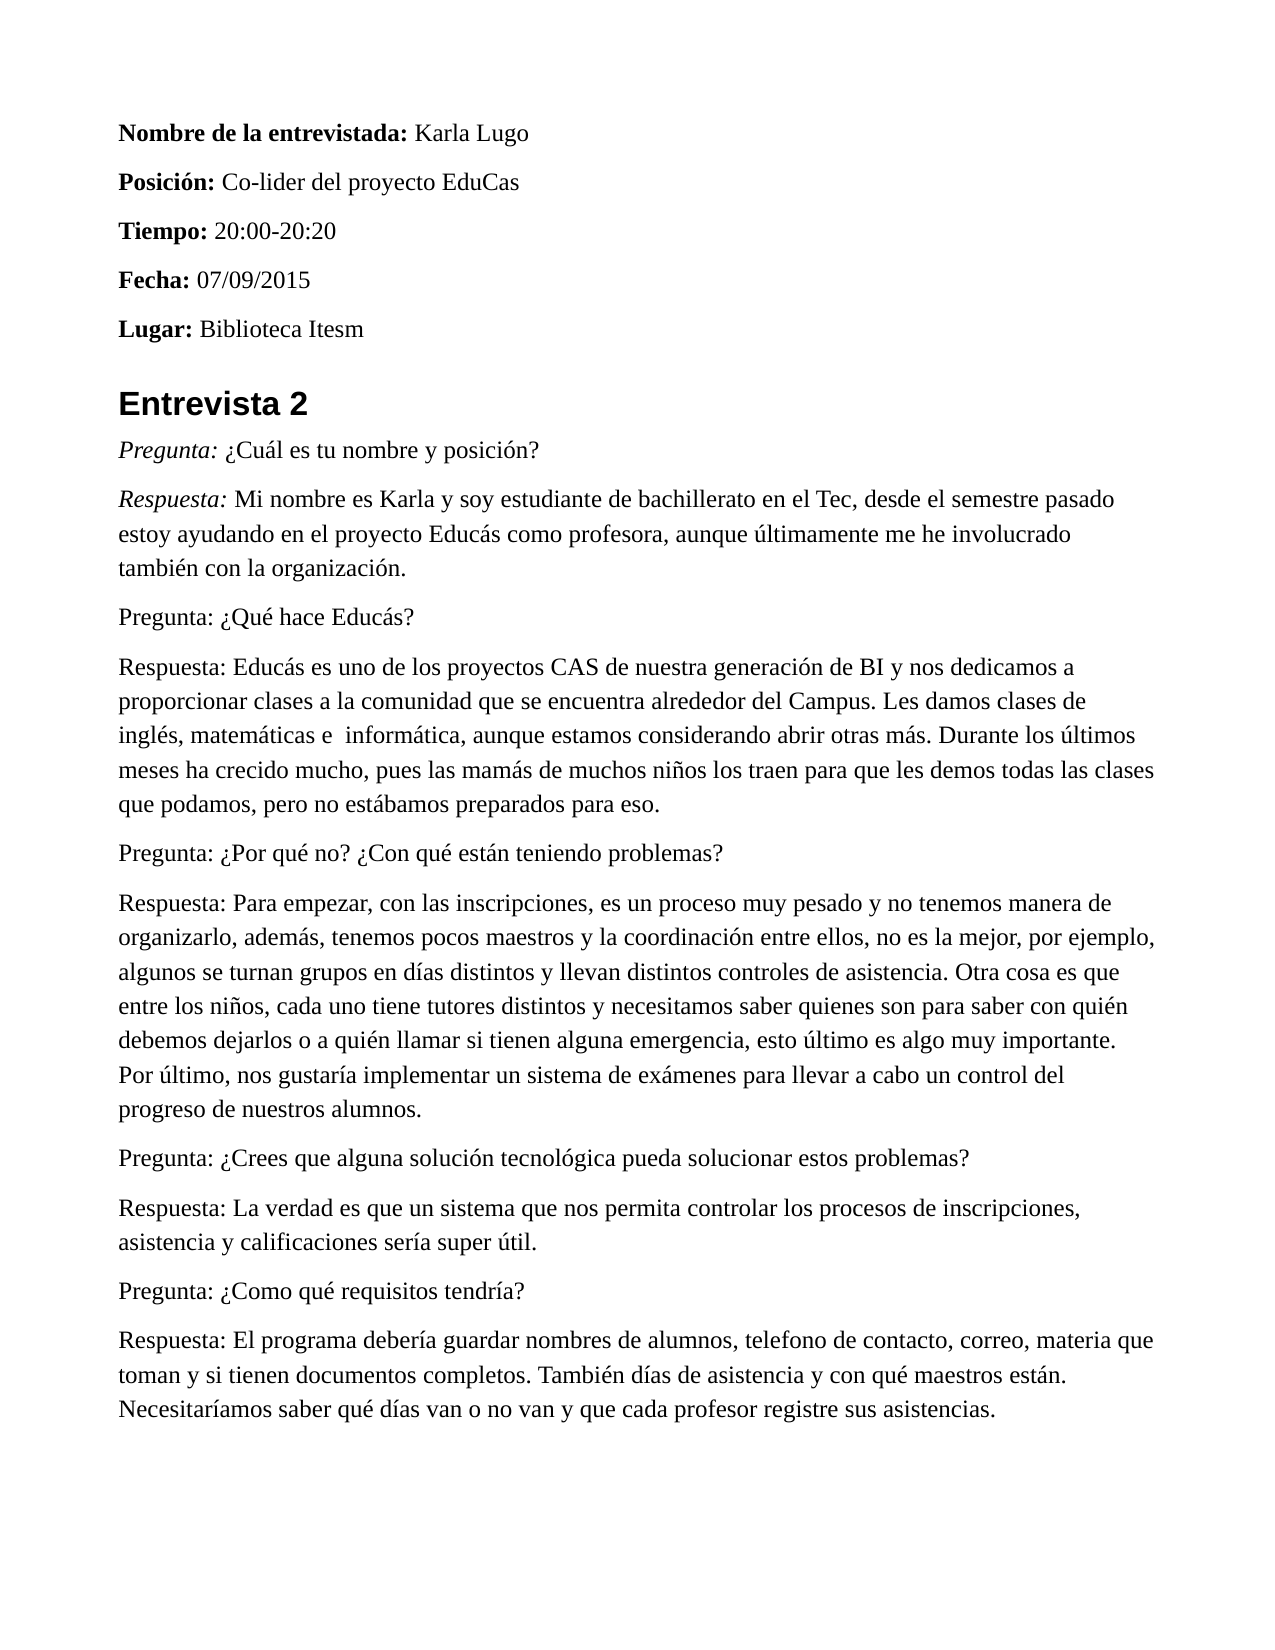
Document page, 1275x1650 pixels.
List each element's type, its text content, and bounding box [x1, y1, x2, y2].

text Pregunta: ¿Cuál es tu nombre y posición? [118, 435, 1157, 464]
text Pregunta: ¿Qué hace Educás? [118, 602, 1157, 631]
subtitle Entrevista 2 [118, 384, 1157, 423]
text Pregunta: ¿Por qué no? ¿Con qué están teniendo problemas? [118, 838, 1157, 867]
text Fecha: 07/09/2015 [118, 265, 1157, 294]
text Pregunta: ¿Crees que alguna solución tecnológica pueda solucionar estos problemas? [118, 1143, 1157, 1172]
text Respuesta: Para empezar, con las inscripciones, es un proceso muy pesado y no tenemos manera de organizarlo, además, tenemos pocos maestros y la coordinación entre ellos, no es la mejor, por ejemplo, algunos se turnan grupos en días distintos y llevan distintos controles de asistencia. Otra cosa es que entre los niños, cada uno tiene tutores distintos y necesitamos saber quienes son para saber con quién debemos dejarlos o a quién llamar si tienen alguna emergencia, esto último es algo muy importante. Por último, nos gustaría implementar un sistema de exámenes para llevar a cabo un control del progreso de nuestros alumnos. [118, 888, 1157, 1123]
text Posición: Co-lider del proyecto EduCas [118, 167, 1157, 196]
text Respuesta: El programa debería guardar nombres de alumnos, telefono de contacto, correo, materia que toman y si tienen documentos completos. También días de asistencia y con qué maestros están. Necesitaríamos saber qué días van o no van y que cada profesor registre sus asistencias. [118, 1325, 1157, 1423]
text Nombre de la entrevistada: Karla Lugo [118, 118, 1157, 147]
text Respuesta: Mi nombre es Karla y soy estudiante de bachillerato en el Tec, desde el semestre pasado estoy ayudando en el proyecto Educás como profesora, aunque últimamente me he involucrado también con la organización. [118, 484, 1157, 582]
text Lugar: Biblioteca Itesm [118, 314, 1157, 343]
text Respuesta: Educás es uno de los proyectos CAS de nuestra generación de BI y nos dedicamos a proporcionar clases a la comunidad que se encuentra alrededor del Campus. Les damos clases de inglés, matemáticas e informática, aunque estamos considerando abrir otras más. Durante los últimos meses ha crecido mucho, pues las mamás de muchos niños los traen para que les demos todas las clases que podamos, pero no estábamos preparados para eso. [118, 652, 1157, 818]
text Pregunta: ¿Como qué requisitos tendría? [118, 1276, 1157, 1305]
text Respuesta: La verdad es que un sistema que nos permita controlar los procesos de inscripciones, asistencia y calificaciones sería super útil. [118, 1193, 1157, 1256]
text Tiempo: 20:00-20:20 [118, 216, 1157, 245]
